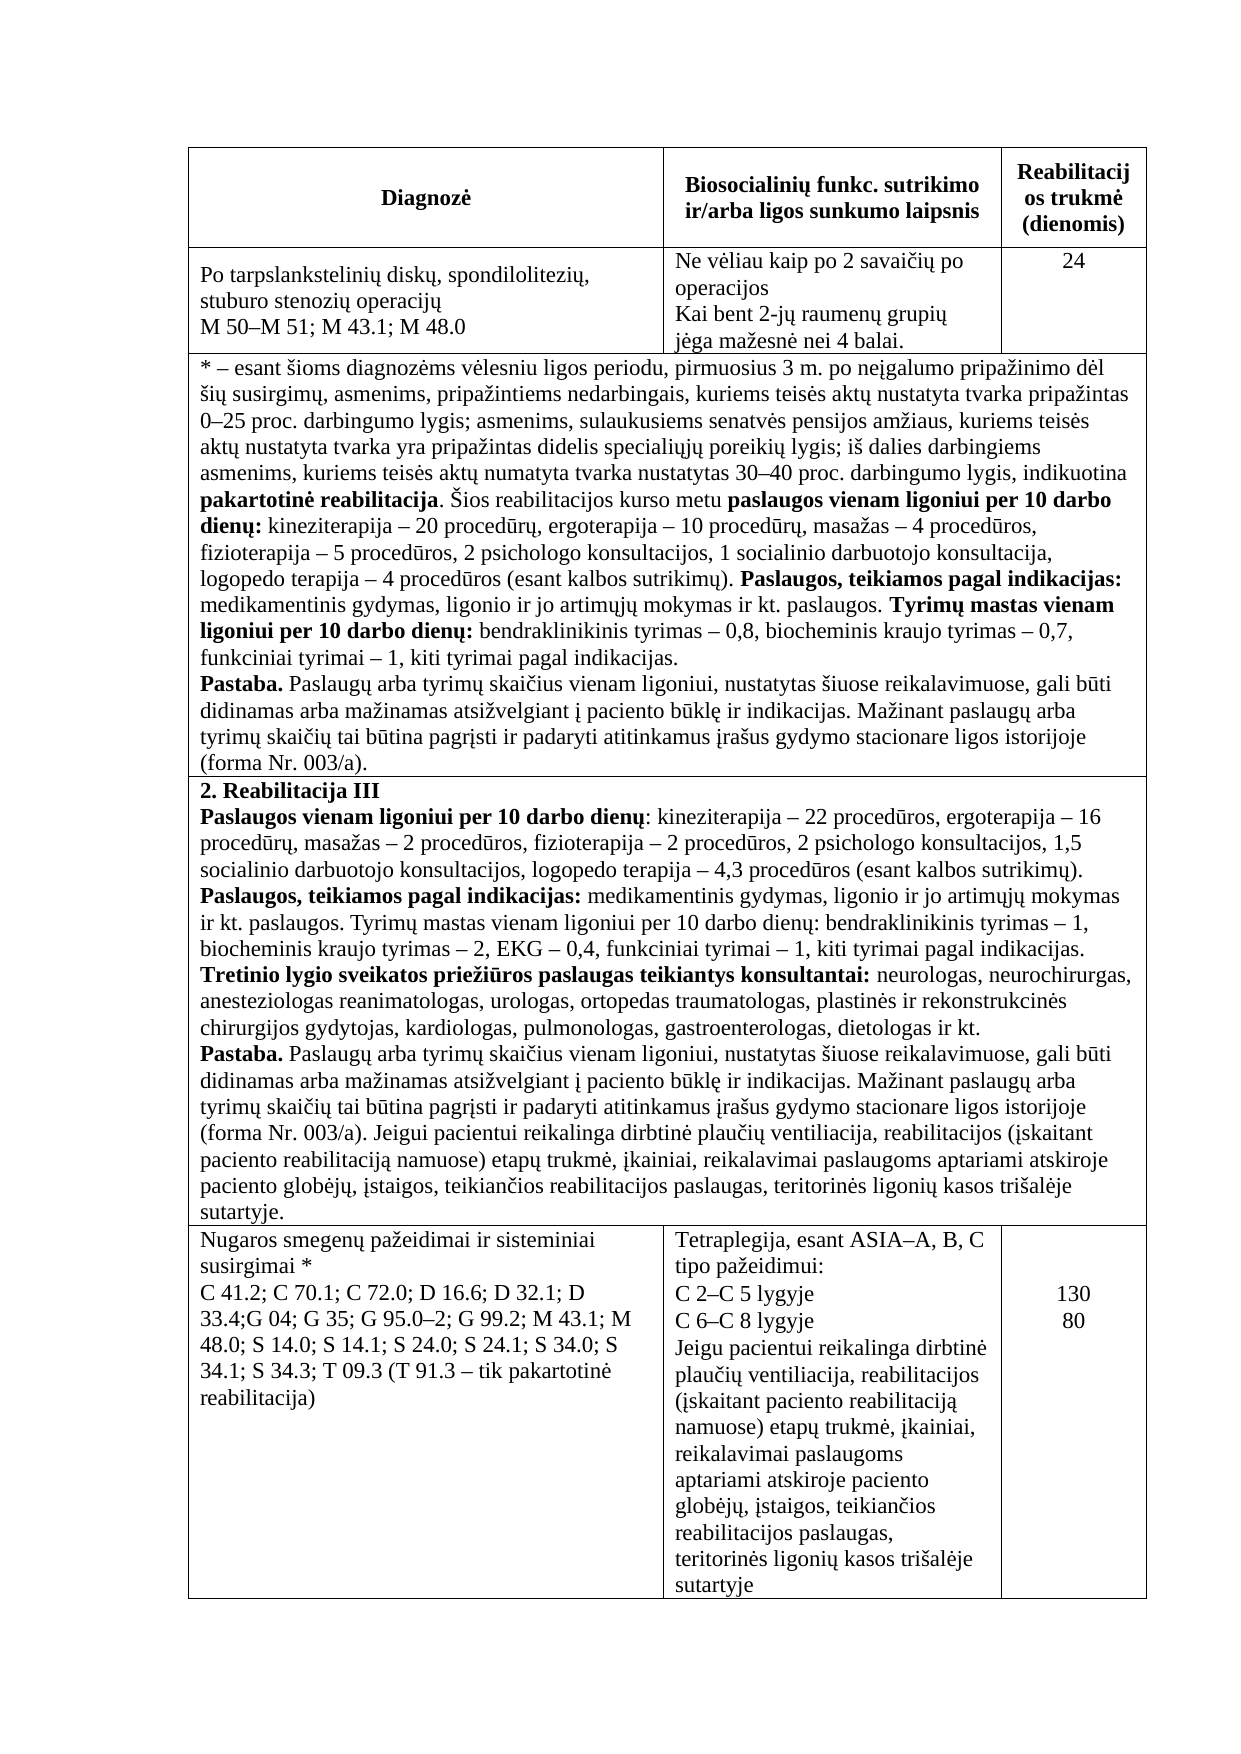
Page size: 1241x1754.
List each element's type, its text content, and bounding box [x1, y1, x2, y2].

table_cell Tetraplegija, esant ASIA–A, B, C tipo pažeidimui: [664, 1226, 1001, 1278]
table_cell * – esant šioms diagnozėms vėlesniu ligos periodu, pirmuosius 3 m. po neįgalumo pripažinimo dėl šių susirgimų, asmenims, pripažintiems nedarbingais, kuriems teisės aktų nustatyta tvarka pripažintas 0–25 proc. darbingumo lygis; asmenims, sulaukusiems senatvės pensijos amžiaus, kuriems teisės aktų nustatyta tvarka yra pripažintas didelis specialiųjų poreikių lygis; iš dalies darbingiems asmenims, kuriems teisės aktų numatyta tvarka nustatytas 30–40 proc. darbingumo lygis, indikuotina pakartotinė reabilitacija. Šios reabilitacijos kurso metu paslaugos vienam ligoniui per 10 darbo dienų: kineziterapija – 20 procedūrų, ergoterapija – 10 procedūrų, masažas – 4 procedūros, fizioterapija – 5 procedūros, 2 psichologo konsultacijos, 1 socialinio darbuotojo konsultacija, logopedo terapija – 4 procedūros (esant kalbos sutrikimų). Paslaugos, teikiamos pagal indikacijas: medikamentinis gydymas, ligonio ir jo artimųjų mokymas ir kt. paslaugos. Tyrimų mastas vienam ligoniui per 10 darbo dienų: bendraklinikinis tyrimas – 0,8, biocheminis kraujo tyrimas – 0,7, funkciniai tyrimai – 1, kiti tyrimai pagal indikacijas. Pastaba. Paslaugų arba tyrimų skaičius vienam ligoniui, nustatytas šiuose reikalavimuose, gali būti didinamas arba mažinamas atsižvelgiant į paciento būklę ir indikacijas. Mažinant paslaugų arba tyrimų skaičių tai būtina pagrįsti ir padaryti atitinkamus įrašus gydymo stacionare ligos istorijoje (forma Nr. 003/a). [189, 354, 1146, 776]
table_cell Jeigu pacientui reikalinga dirbtinė plaučių ventiliacija, reabilitacijos (įskaitant paciento reabilitaciją namuose) etapų trukmė, įkainiai, reikalavimai paslaugoms aptariami atskiroje paciento globėjų, įstaigos, teikiančios reabilitacijos paslaugas, teritorinės ligonių kasos trišalėje sutartyje [664, 1333, 1001, 1598]
table_cell [1002, 1226, 1146, 1278]
table_header Reabilitacijos trukmė (dienomis) [1002, 148, 1146, 247]
table_cell Ne vėliau kaip po 2 savaičių po operacijos Kai bent 2-jų raumenų grupių jėga mažesnė nei 4 balai. [664, 248, 1001, 353]
table_header Diagnozė [189, 148, 663, 247]
table_cell 80 [1002, 1306, 1146, 1333]
table_cell Nugaros smegenų pažeidimai ir sisteminiai susirgimai * C 41.2; C 70.1; C 72.0; D 16.6; D 32.1; D 33.4;G 04; G 35; G 95.0–2; G 99.2; M 43.1; M 48.0; S 14.0; S 14.1; S 24.0; S 24.1; S 34.0; S 34.1; S 34.3; T 09.3 (T 91.3 – tik pakartotinė reabilitacija) [189, 1226, 663, 1598]
table_cell 2. Reabilitacija III Paslaugos vienam ligoniui per 10 darbo dienų: kineziterapija – 22 procedūros, ergoterapija – 16 procedūrų, masažas – 2 procedūros, fizioterapija – 2 procedūros, 2 psichologo konsultacijos, 1,5 socialinio darbuotojo konsultacijos, logopedo terapija – 4,3 procedūros (esant kalbos sutrikimų). Paslaugos, teikiamos pagal indikacijas: medikamentinis gydymas, ligonio ir jo artimųjų mokymas ir kt. paslaugos. Tyrimų mastas vienam ligoniui per 10 darbo dienų: bendraklinikinis tyrimas – 1, biocheminis kraujo tyrimas – 2, EKG – 0,4, funkciniai tyrimai – 1, kiti tyrimai pagal indikacijas. Tretinio lygio sveikatos priežiūros paslaugas teikiantys konsultantai: neurologas, neurochirurgas, anesteziologas reanimatologas, urologas, ortopedas traumatologas, plastinės ir rekonstrukcinės chirurgijos gydytojas, kardiologas, pulmonologas, gastroenterologas, dietologas ir kt. Pastaba. Paslaugų arba tyrimų skaičius vienam ligoniui, nustatytas šiuose reikalavimuose, gali būti didinamas arba mažinamas atsižvelgiant į paciento būklę ir indikacijas. Mažinant paslaugų arba tyrimų skaičių tai būtina pagrįsti ir padaryti atitinkamus įrašus gydymo stacionare ligos istorijoje (forma Nr. 003/a). Jeigui pacientui reikalinga dirbtinė plaučių ventiliacija, reabilitacijos (įskaitant paciento reabilitaciją namuose) etapų trukmė, įkainiai, reikalavimai paslaugoms aptariami atskiroje paciento globėjų, įstaigos, teikiančios reabilitacijos paslaugas, teritorinės ligonių kasos trišalėje sutartyje. [189, 777, 1146, 1225]
table_cell Po tarpslankstelinių diskų, spondilolitezių, stuburo stenozių operacijų M 50–M 51; M 43.1; M 48.0 [189, 248, 663, 353]
table_cell [1002, 1333, 1146, 1598]
table_cell 130 [1002, 1279, 1146, 1306]
table_cell C 6–C 8 lygyje [664, 1306, 1001, 1333]
table_cell 24 [1002, 248, 1146, 353]
table_header Biosocialinių funkc. sutrikimo ir/arba ligos sunkumo laipsnis [664, 148, 1001, 247]
table_cell C 2–C 5 lygyje [664, 1279, 1001, 1306]
